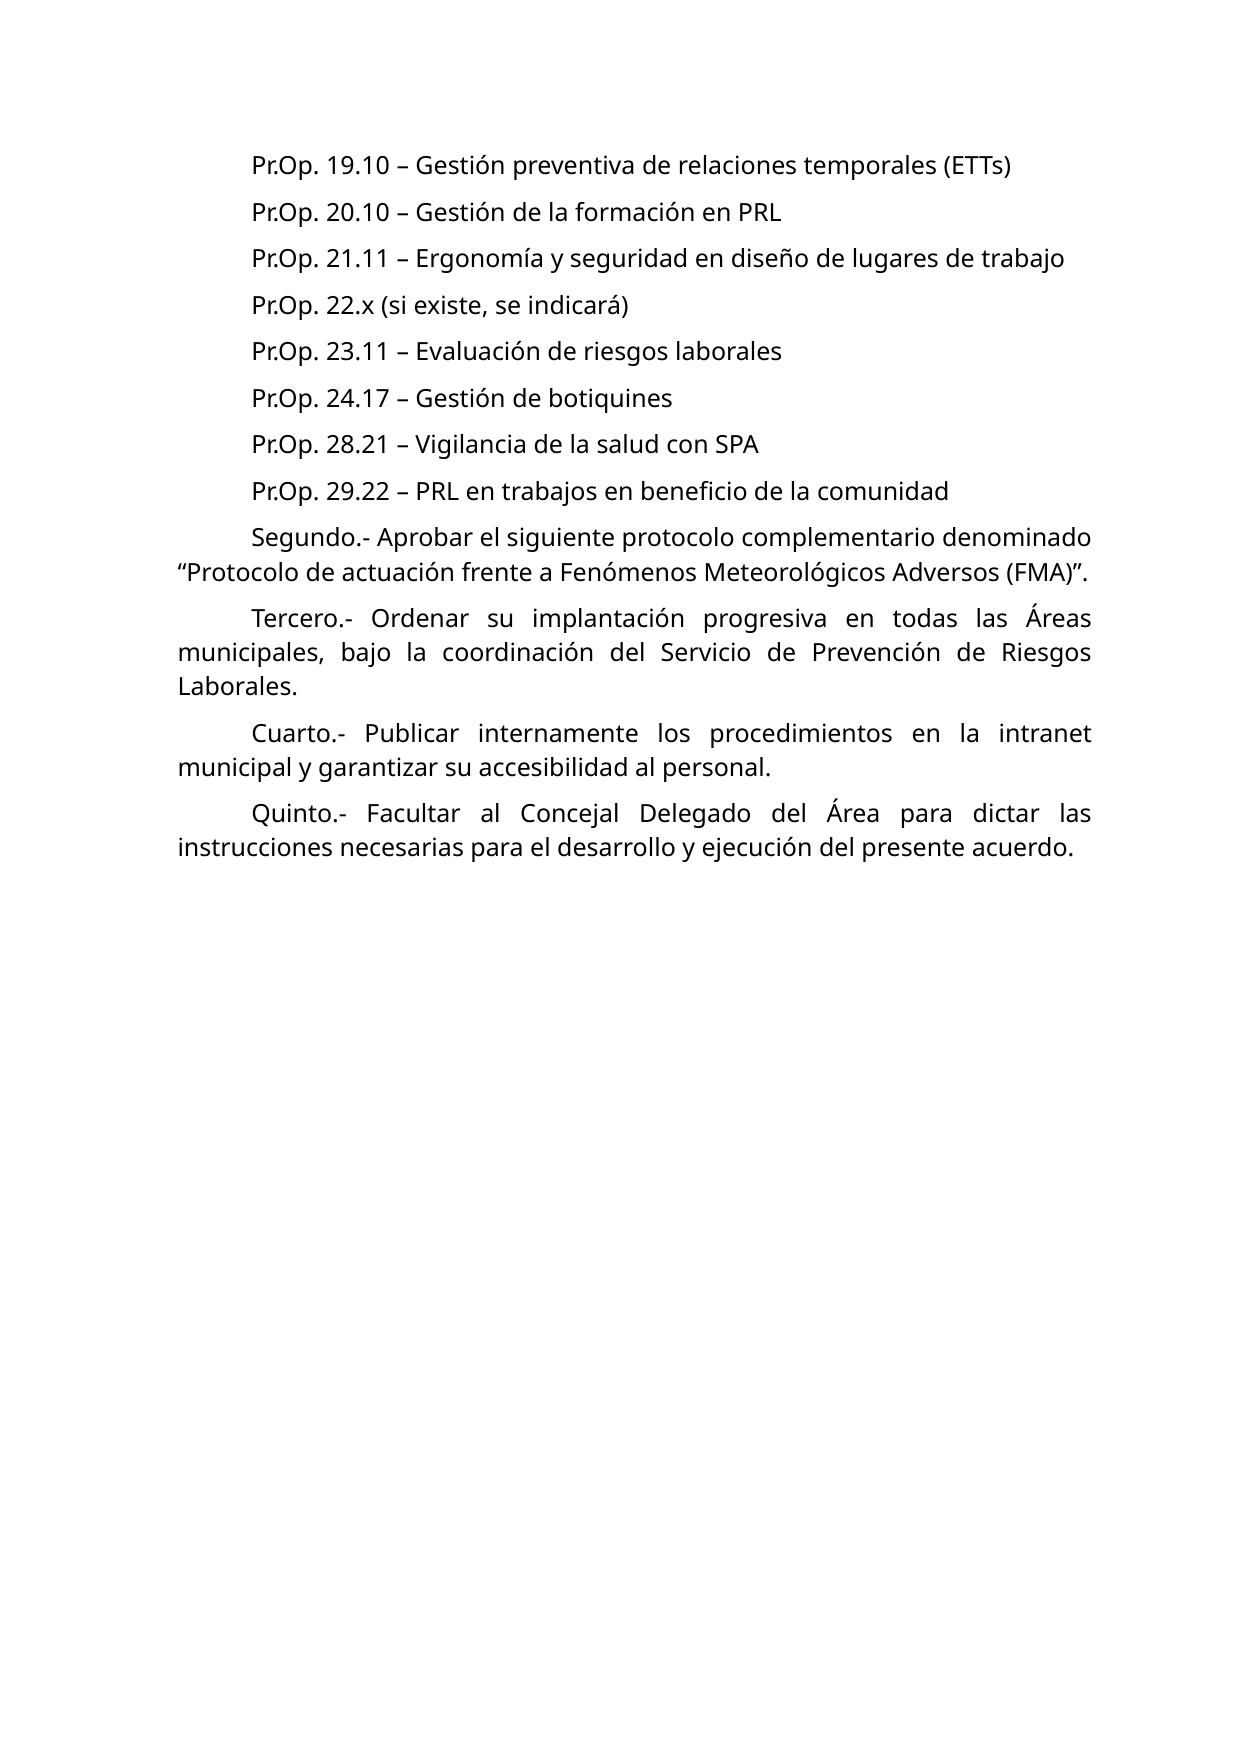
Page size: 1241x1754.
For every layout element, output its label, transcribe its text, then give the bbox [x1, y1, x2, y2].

text Pr.Op. 22.x (si existe, se indicará) [177, 287, 1093, 321]
text Pr.Op. 19.10 – Gestión preventiva de relaciones temporales (ETTs) [177, 148, 1093, 182]
text Pr.Op. 23.11 – Evaluación de riesgos laborales [177, 334, 1093, 368]
text Pr.Op. 24.17 – Gestión de botiquines [177, 380, 1093, 414]
text Pr.Op. 20.10 – Gestión de la formación en PRL [177, 194, 1093, 228]
text Quinto.- Facultar al Concejal Delegado del Área para dictar las instrucciones necesarias para el desarrollo y ejecución del presente acuerdo. [177, 796, 1093, 864]
text Tercero.- Ordenar su implantación progresiva en todas las Áreas municipales, bajo la coordinación del Servicio de Prevención de Riesgos Laborales. [177, 601, 1093, 703]
text Cuarto.- Publicar internamente los procedimientos en la intranet municipal y garantizar su accesibilidad al personal. [177, 715, 1093, 783]
text Segundo.- Aprobar el siguiente protocolo complementario denominado “Protocolo de actuación frente a Fenómenos Meteorológicos Adversos (FMA)”. [177, 520, 1093, 588]
text Pr.Op. 21.11 – Ergonomía y seguridad en diseño de lugares de trabajo [177, 241, 1093, 275]
text Pr.Op. 29.22 – PRL en trabajos en beneficio de la comunidad [177, 473, 1093, 508]
text Pr.Op. 28.21 – Vigilancia de la salud con SPA [177, 427, 1093, 461]
